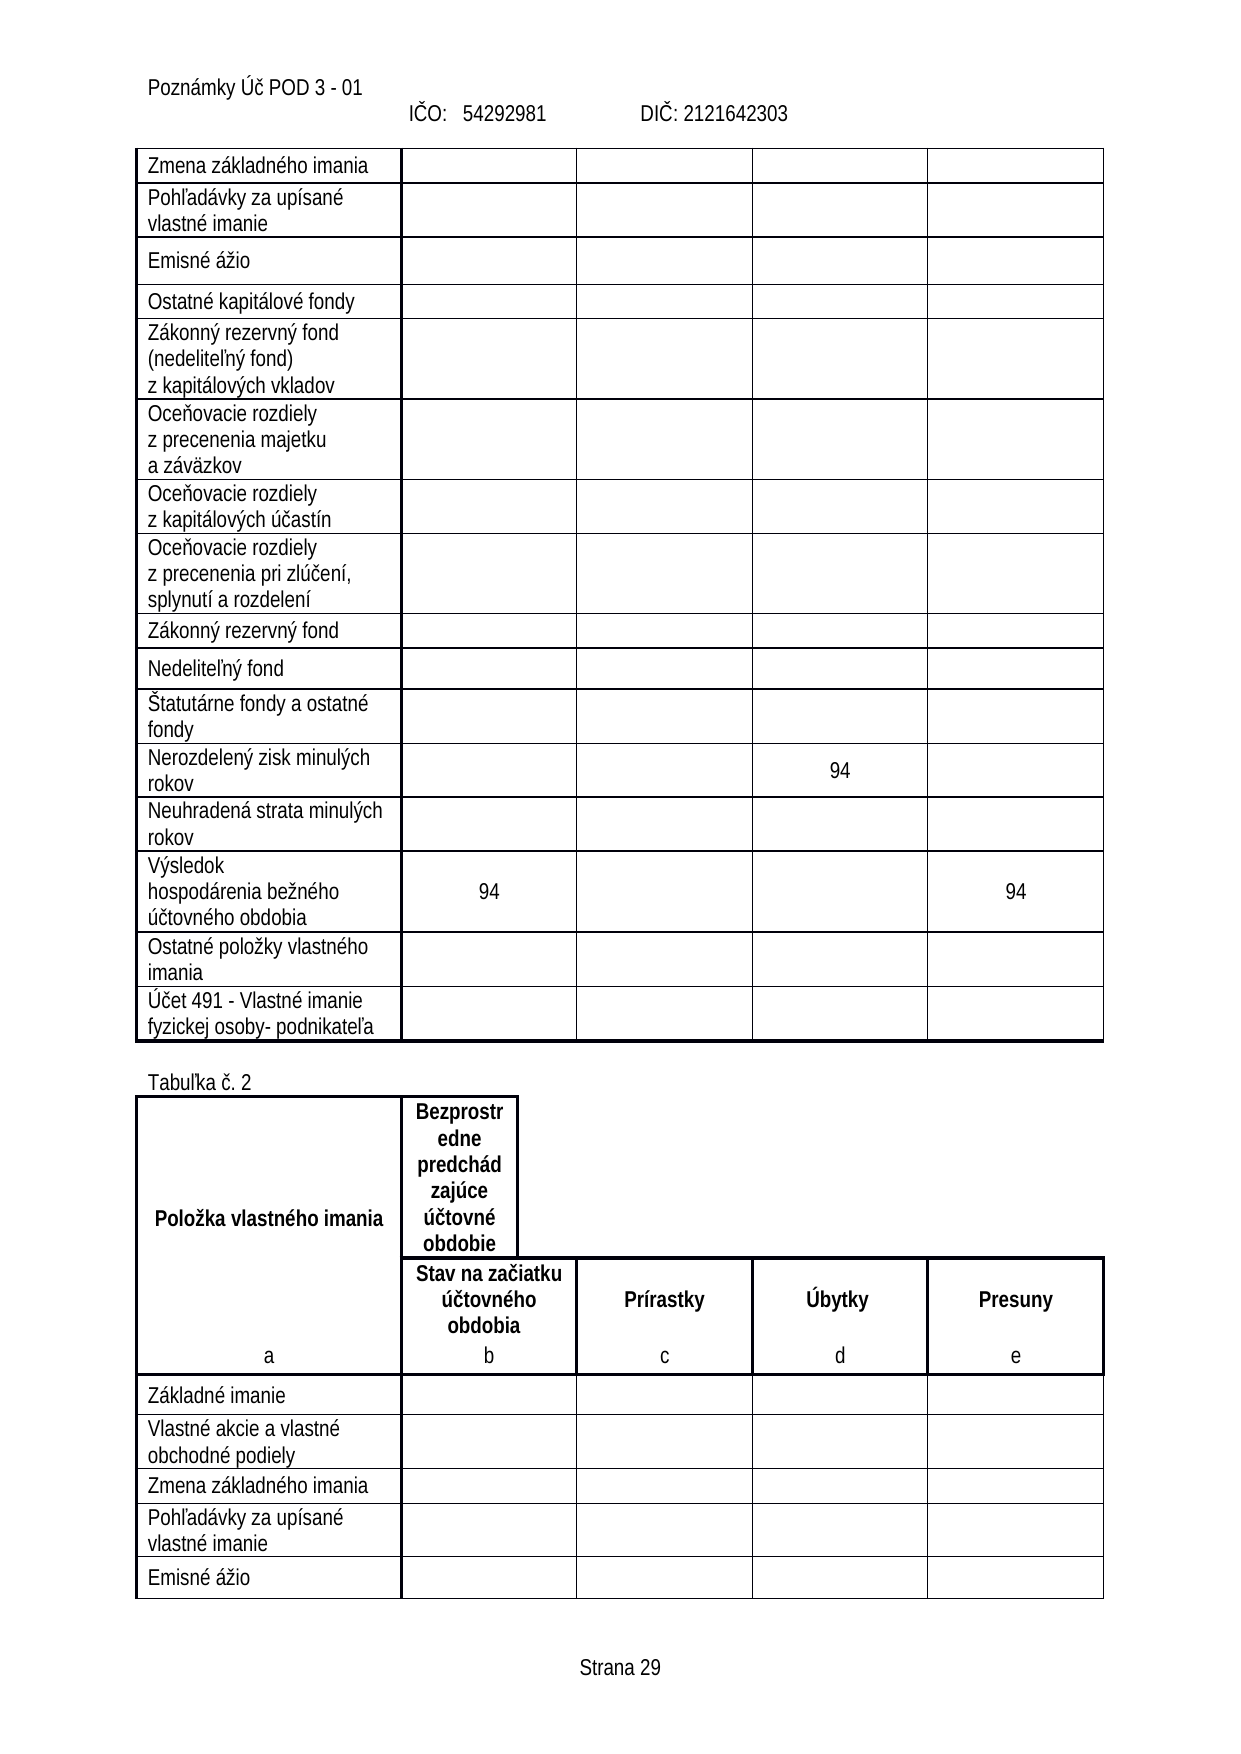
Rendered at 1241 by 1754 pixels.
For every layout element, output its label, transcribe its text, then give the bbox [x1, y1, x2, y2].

table_cell [753, 480, 927, 532]
table_cell [403, 798, 576, 850]
table_cell Štatutárne fondy a ostatné fondy [138, 690, 400, 743]
table_cell [403, 285, 576, 318]
table_cell [753, 987, 927, 1039]
table_cell Emisné ážio [138, 238, 400, 284]
table_cell Emisné ážio [138, 1557, 400, 1597]
text Tabuľka č. 2 [148, 1069, 1092, 1095]
table_cell Oceňovacie rozdiely z precenenia majetku a záväzkov [138, 400, 400, 479]
table_cell [403, 480, 576, 532]
table_cell [403, 987, 576, 1039]
table_cell [753, 1469, 927, 1502]
table_cell c [578, 1339, 751, 1373]
table_cell [403, 319, 576, 398]
table_cell [577, 400, 752, 479]
table_cell [753, 184, 927, 236]
table_cell [577, 184, 752, 236]
table_cell [577, 690, 752, 743]
table_cell [753, 1557, 927, 1597]
table_cell [928, 149, 1103, 182]
table_cell [753, 285, 927, 318]
table_cell e [929, 1339, 1102, 1373]
table_cell [753, 238, 927, 284]
table_cell [928, 184, 1103, 236]
table_cell [577, 852, 752, 931]
table_cell [753, 649, 927, 688]
table_cell [928, 534, 1103, 613]
table_cell a [138, 1339, 400, 1373]
table_cell [753, 149, 927, 182]
table_cell [928, 319, 1103, 398]
table_cell Nedeliteľný fond [138, 649, 400, 688]
table_cell [928, 933, 1103, 986]
table_cell Úbytky [754, 1260, 926, 1338]
table_cell [403, 614, 576, 647]
table_cell [403, 534, 576, 613]
table_cell [577, 238, 752, 284]
table_cell Účet 491 - Vlastné imanie fyzickej osoby- podnikateľa [138, 987, 400, 1039]
table_cell Zákonný rezervný fond (nedeliteľný fond) z kapitálových vkladov [138, 319, 400, 398]
table_cell [577, 480, 752, 532]
table_cell [403, 149, 576, 182]
table_cell Prírastky [578, 1260, 751, 1338]
table_cell [577, 149, 752, 182]
table_cell Výsledok hospodárenia bežného účtovného obdobia [138, 852, 400, 931]
table_cell [928, 285, 1103, 318]
table_cell [753, 852, 927, 931]
table_cell Zmena základného imania [138, 149, 400, 182]
table_cell [577, 285, 752, 318]
table_cell [753, 319, 927, 398]
table_cell [753, 614, 927, 647]
table_cell d [754, 1339, 926, 1373]
table_cell [928, 1504, 1103, 1556]
table_cell [928, 987, 1103, 1039]
table_cell [577, 744, 752, 796]
table_cell [403, 744, 576, 796]
table_cell [928, 1376, 1103, 1414]
table_cell [403, 1504, 576, 1556]
table_cell Pohľadávky za upísané vlastné imanie [138, 1504, 400, 1556]
table_cell [403, 1376, 576, 1414]
table_cell [577, 319, 752, 398]
table_cell [928, 480, 1103, 532]
table_cell [577, 1557, 752, 1597]
table_cell [753, 1415, 927, 1468]
table_cell [403, 238, 576, 284]
table_cell [577, 534, 752, 613]
table_cell Oceňovacie rozdiely z precenenia pri zlúčení, splynutí a rozdelení [138, 534, 400, 613]
table_cell [577, 1469, 752, 1502]
table_cell [928, 238, 1103, 284]
table_cell Presuny [929, 1260, 1102, 1338]
table_header Bezprostredne predchádzajúce účtovné obdobie [403, 1098, 516, 1256]
table_cell [403, 690, 576, 743]
table_cell [753, 933, 927, 986]
table_cell [753, 798, 927, 850]
table_cell [577, 614, 752, 647]
table_cell Pohľadávky za upísané vlastné imanie [138, 184, 400, 236]
table_cell [928, 400, 1103, 479]
table_cell Ostatné kapitálové fondy [138, 285, 400, 318]
table_cell [577, 1376, 752, 1414]
table_cell 94 [928, 852, 1103, 931]
table_cell Základné imanie [138, 1376, 400, 1414]
table_cell [928, 1415, 1103, 1468]
table_cell [403, 1469, 576, 1502]
table_cell Vlastné akcie a vlastné obchodné podiely [138, 1415, 400, 1468]
table_cell [577, 798, 752, 850]
table_cell [928, 1557, 1103, 1597]
table_cell [928, 649, 1103, 688]
table_cell [753, 1504, 927, 1556]
table_cell [753, 534, 927, 613]
table_cell [577, 987, 752, 1039]
table_cell Zákonný rezervný fond [138, 614, 400, 647]
table_cell [403, 1557, 576, 1597]
table_cell [753, 1376, 927, 1414]
table_cell [928, 690, 1103, 743]
table_cell Stav na začiatku účtovného obdobia [403, 1260, 575, 1338]
table_cell [753, 690, 927, 743]
table_cell Zmena základného imania [138, 1469, 400, 1502]
table_cell [577, 1504, 752, 1556]
table_cell 94 [403, 852, 576, 931]
table_cell Oceňovacie rozdiely z kapitálových účastín [138, 480, 400, 532]
table_cell [403, 933, 576, 986]
table_cell [403, 184, 576, 236]
table_header Položka vlastného imania [138, 1098, 400, 1338]
table_cell 94 [753, 744, 927, 796]
table_cell Ostatné položky vlastného imania [138, 933, 400, 986]
table_cell [928, 798, 1103, 850]
table_cell [403, 1415, 576, 1468]
table_cell [577, 1415, 752, 1468]
table_cell Neuhradená strata minulých rokov [138, 798, 400, 850]
table_cell [928, 1469, 1103, 1502]
table_cell [753, 400, 927, 479]
table_cell [403, 649, 576, 688]
table_cell [403, 400, 576, 479]
table_cell [928, 614, 1103, 647]
table_cell [577, 933, 752, 986]
table_cell Nerozdelený zisk minulých rokov [138, 744, 400, 796]
table_cell [928, 744, 1103, 796]
table_cell b [403, 1339, 575, 1373]
table_cell [577, 649, 752, 688]
